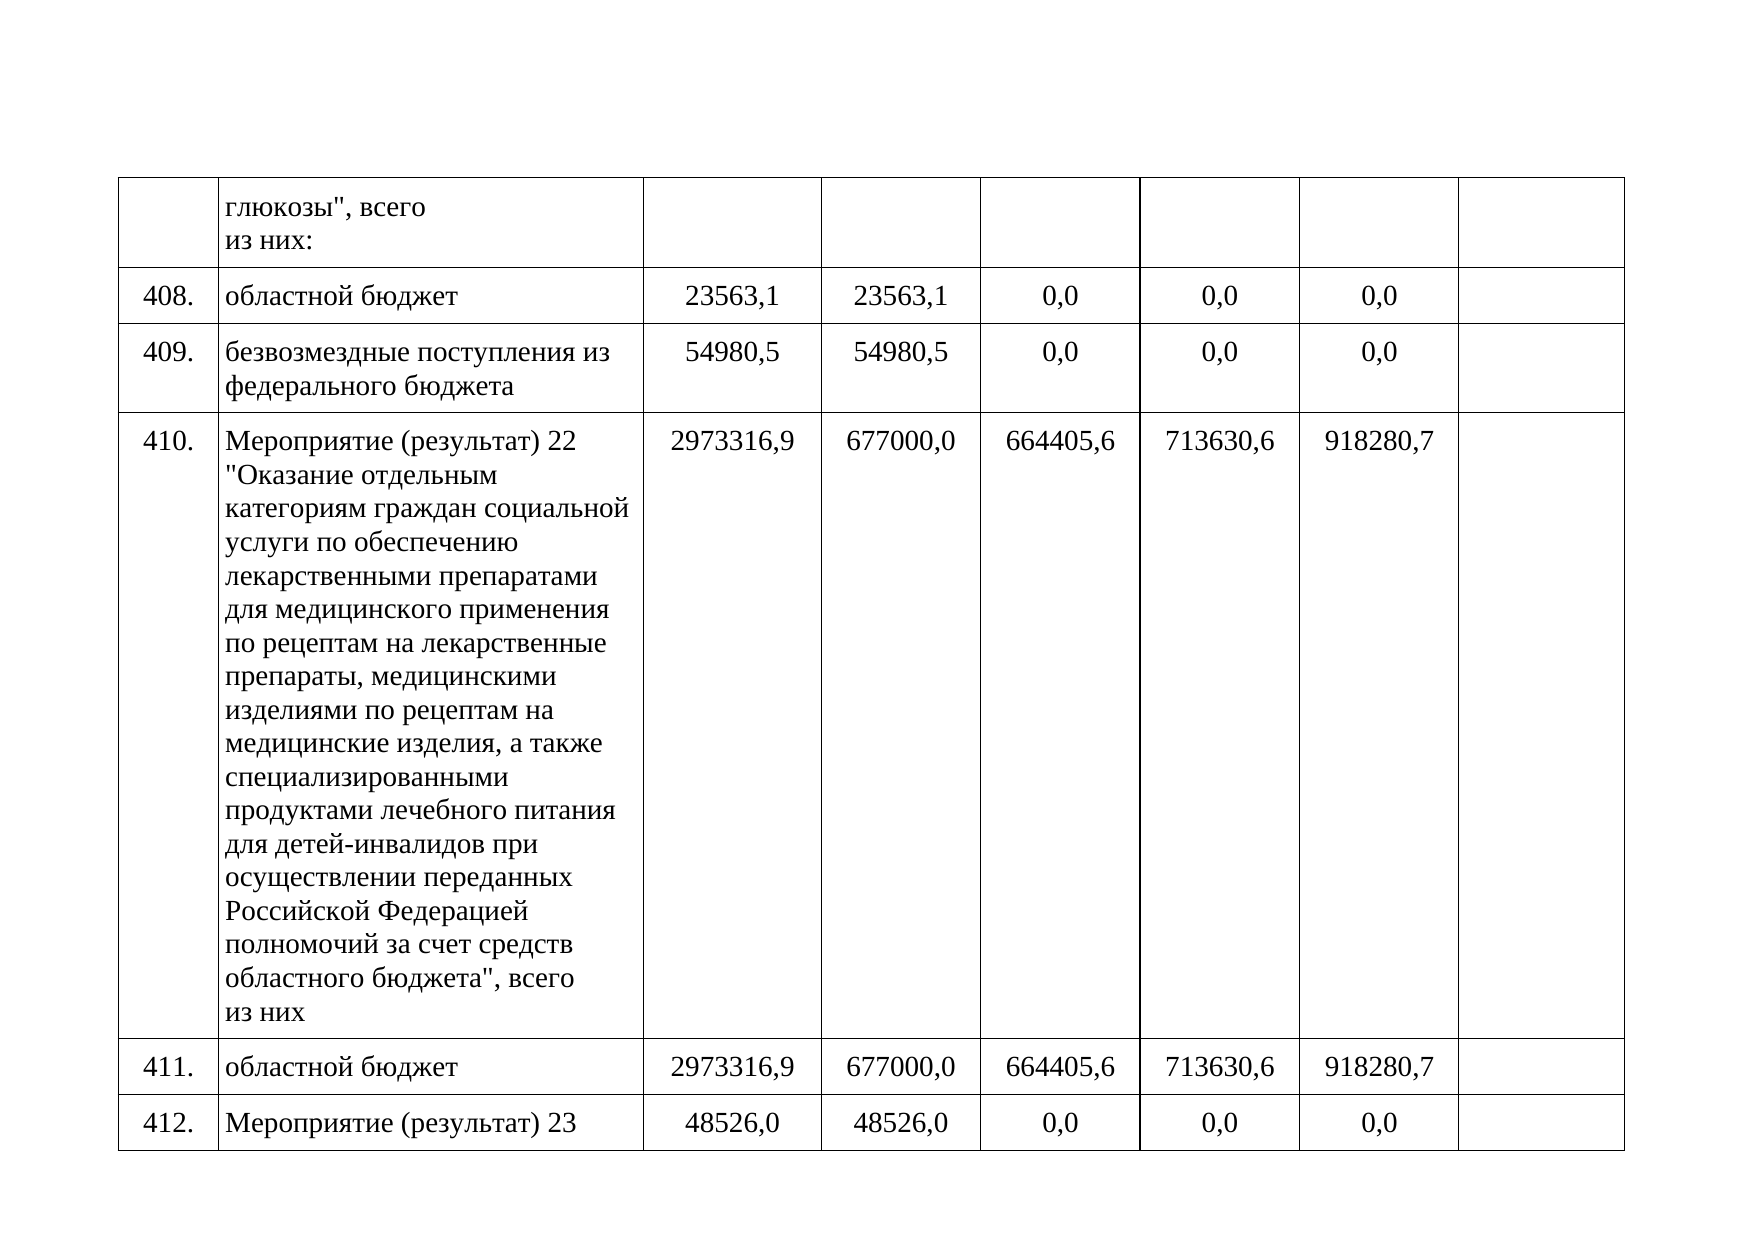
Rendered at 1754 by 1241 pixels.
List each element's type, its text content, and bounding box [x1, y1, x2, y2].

table_cell 0,0 [1141, 1095, 1299, 1149]
table_cell 0,0 [981, 268, 1139, 322]
table_cell [1300, 178, 1458, 267]
table_cell 412. [119, 1095, 218, 1149]
table_cell областной бюджет [219, 1039, 643, 1094]
table_cell [119, 178, 218, 267]
table_cell 918280,7 [1300, 1039, 1458, 1094]
table_cell 713630,6 [1141, 413, 1299, 1038]
table_cell глюкозы", всего из них: [219, 178, 643, 267]
table_cell Мероприятие (результат) 23 [219, 1095, 643, 1149]
table_cell безвозмездные поступления из федерального бюджета [219, 324, 643, 412]
table_cell областной бюджет [219, 268, 643, 322]
table_cell 23563,1 [822, 268, 980, 322]
table_cell 409. [119, 324, 218, 412]
table_cell 0,0 [981, 324, 1139, 412]
table_cell 411. [119, 1039, 218, 1094]
table_cell [1459, 324, 1624, 412]
table_cell 713630,6 [1141, 1039, 1299, 1094]
table_cell [1141, 178, 1299, 267]
table_cell 2973316,9 [644, 413, 821, 1038]
table_cell 0,0 [1141, 324, 1299, 412]
table_cell 677000,0 [822, 1039, 980, 1094]
table_cell 677000,0 [822, 413, 980, 1038]
table_cell [1459, 1039, 1624, 1094]
table_cell 0,0 [1300, 324, 1458, 412]
table_cell 0,0 [1141, 268, 1299, 322]
table_cell [1459, 178, 1624, 267]
table_cell 54980,5 [644, 324, 821, 412]
table_cell 0,0 [981, 1095, 1139, 1149]
table_cell [644, 178, 821, 267]
table_cell 0,0 [1300, 268, 1458, 322]
table_cell 0,0 [1300, 1095, 1458, 1149]
table_cell 48526,0 [822, 1095, 980, 1149]
table_cell [981, 178, 1139, 267]
table_cell 48526,0 [644, 1095, 821, 1149]
table_cell 54980,5 [822, 324, 980, 412]
table_cell 410. [119, 413, 218, 1038]
table_cell 23563,1 [644, 268, 821, 322]
table_cell Мероприятие (результат) 22 "Оказание отдельным категориям граждан социальной услуги по обеспечению лекарственными препаратами для медицинского применения по рецептам на лекарственные препараты, медицинскими изделиями по рецептам на медицинские изделия, а также специализированными продуктами лечебного питания для детей-инвалидов при осуществлении переданных Российской Федерацией полномочий за счет средств областного бюджета", всего из них [219, 413, 643, 1038]
table_cell [1459, 1095, 1624, 1149]
table_cell 408. [119, 268, 218, 322]
table_cell [1459, 268, 1624, 322]
table_cell [822, 178, 980, 267]
table_cell 664405,6 [981, 413, 1139, 1038]
table_cell 664405,6 [981, 1039, 1139, 1094]
table_cell 2973316,9 [644, 1039, 821, 1094]
table_cell [1459, 413, 1624, 1038]
table_cell 918280,7 [1300, 413, 1458, 1038]
